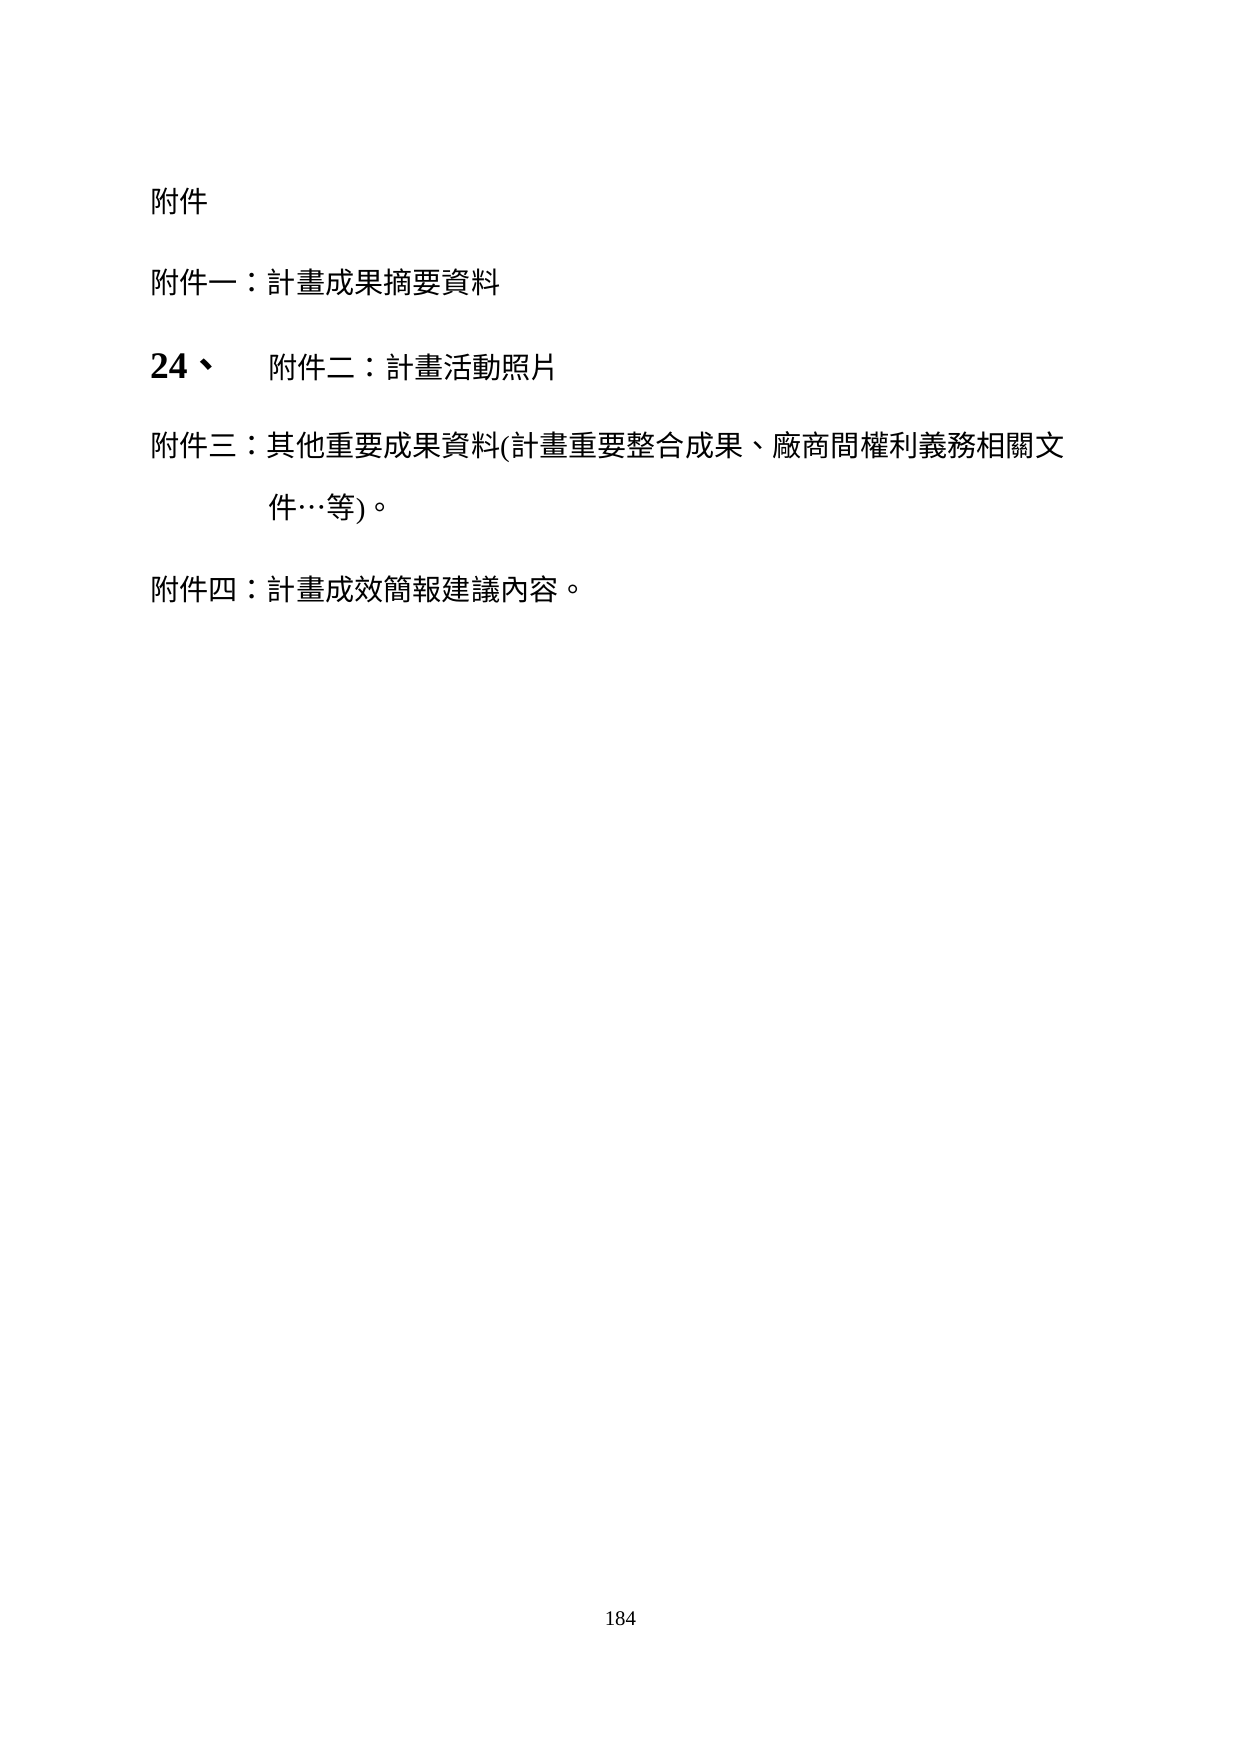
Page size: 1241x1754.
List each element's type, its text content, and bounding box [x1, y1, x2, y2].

text 附件四：計畫成效簡報建議內容。 [150, 546, 1090, 608]
text 附件一：計畫成果摘要資料 [150, 239, 1090, 302]
text 附件 [150, 158, 1090, 221]
text 附件三：其他重要成果資料(計畫重要整合成果、廠商間權利義務相關文件…等)。 [150, 402, 1090, 527]
subtitle 附件二：計畫活動照片 [150, 321, 1090, 383]
